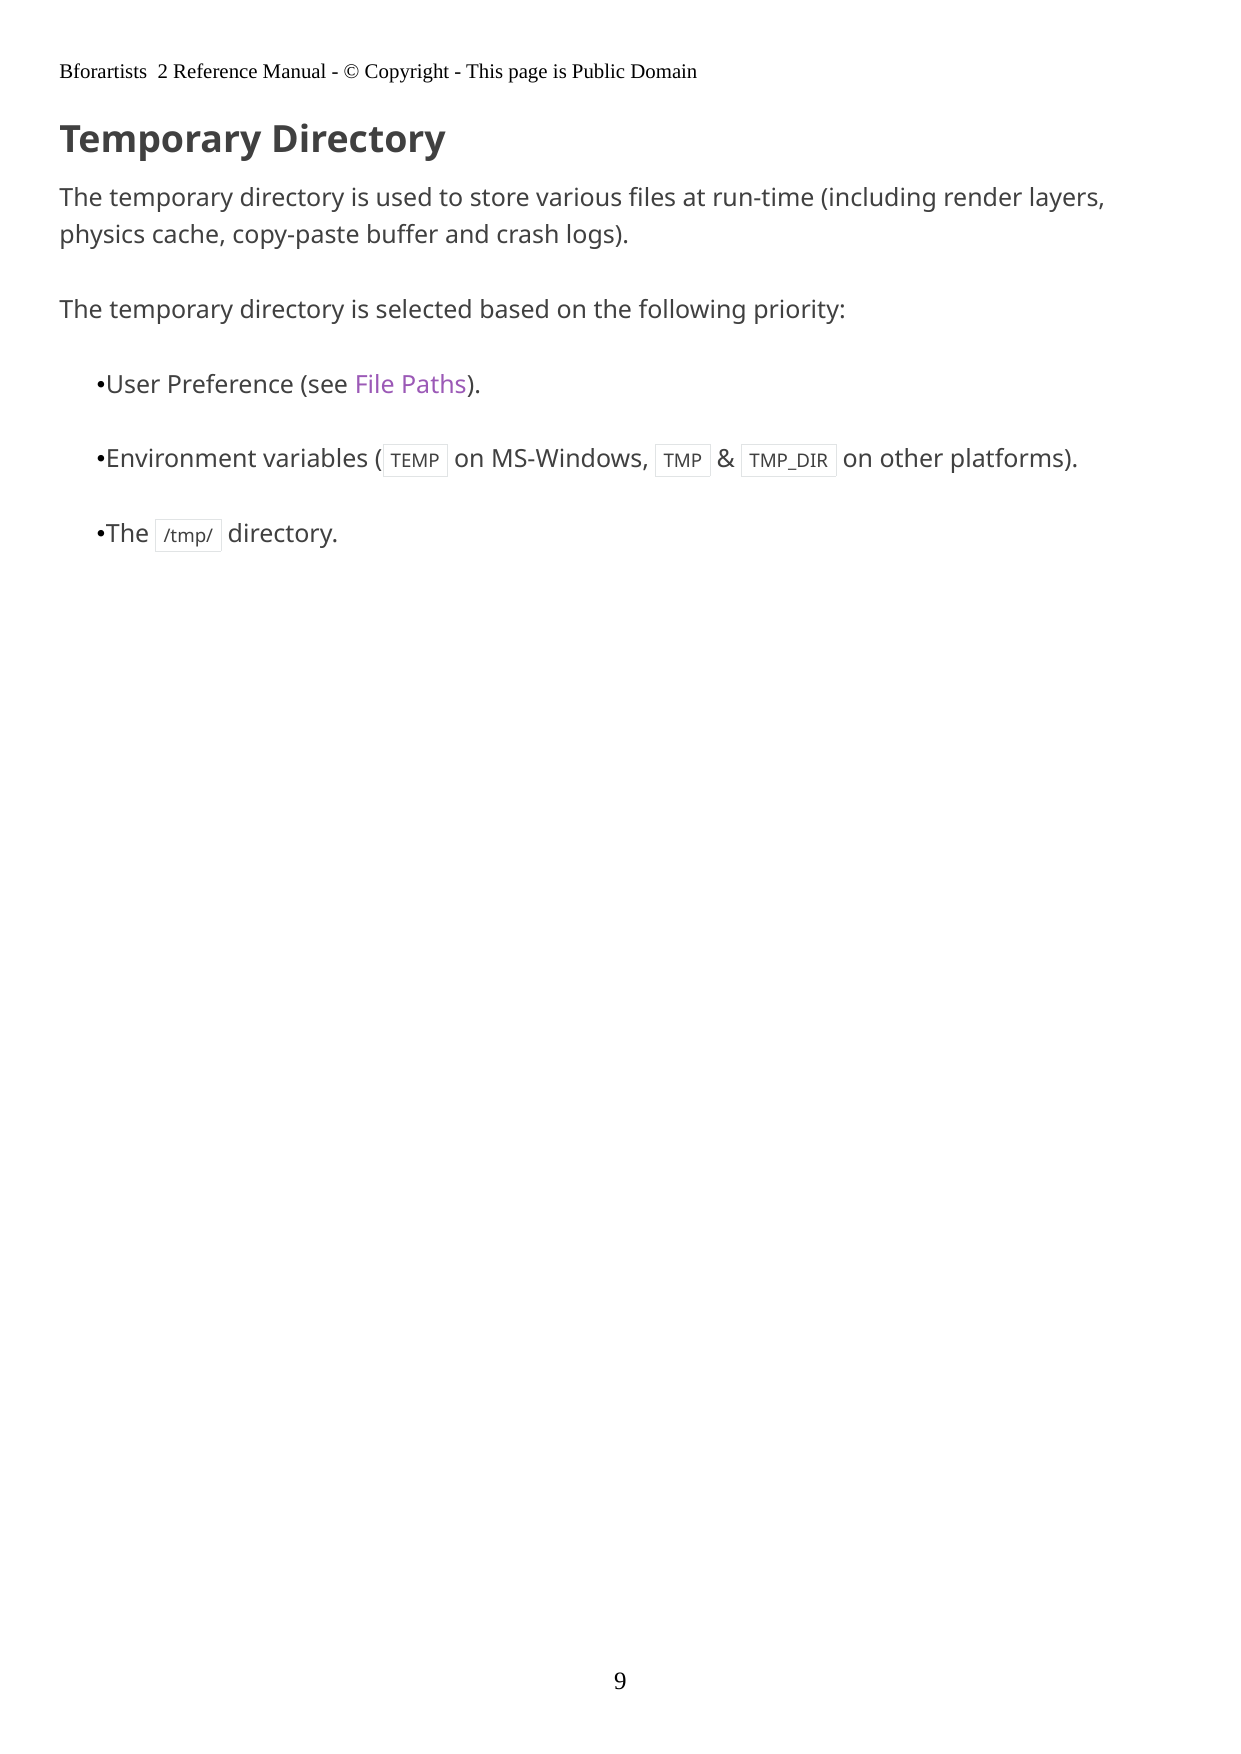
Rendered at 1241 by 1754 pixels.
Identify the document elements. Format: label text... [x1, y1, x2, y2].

subtitle Temporary Directory [59, 113, 1181, 164]
list The /tmp/ directory. [97, 514, 1181, 551]
text The temporary directory is used to store various files at run-time (including render layers, physics cache, copy-paste buffer and crash logs). [59, 176, 1181, 251]
list Environment variables (TEMP on MS-Windows, TMP & TMP_DIR on other platforms). [97, 439, 1181, 476]
text The temporary directory is selected based on the following priority: [59, 289, 1181, 326]
list User Preference (see File Paths). [97, 364, 1181, 401]
